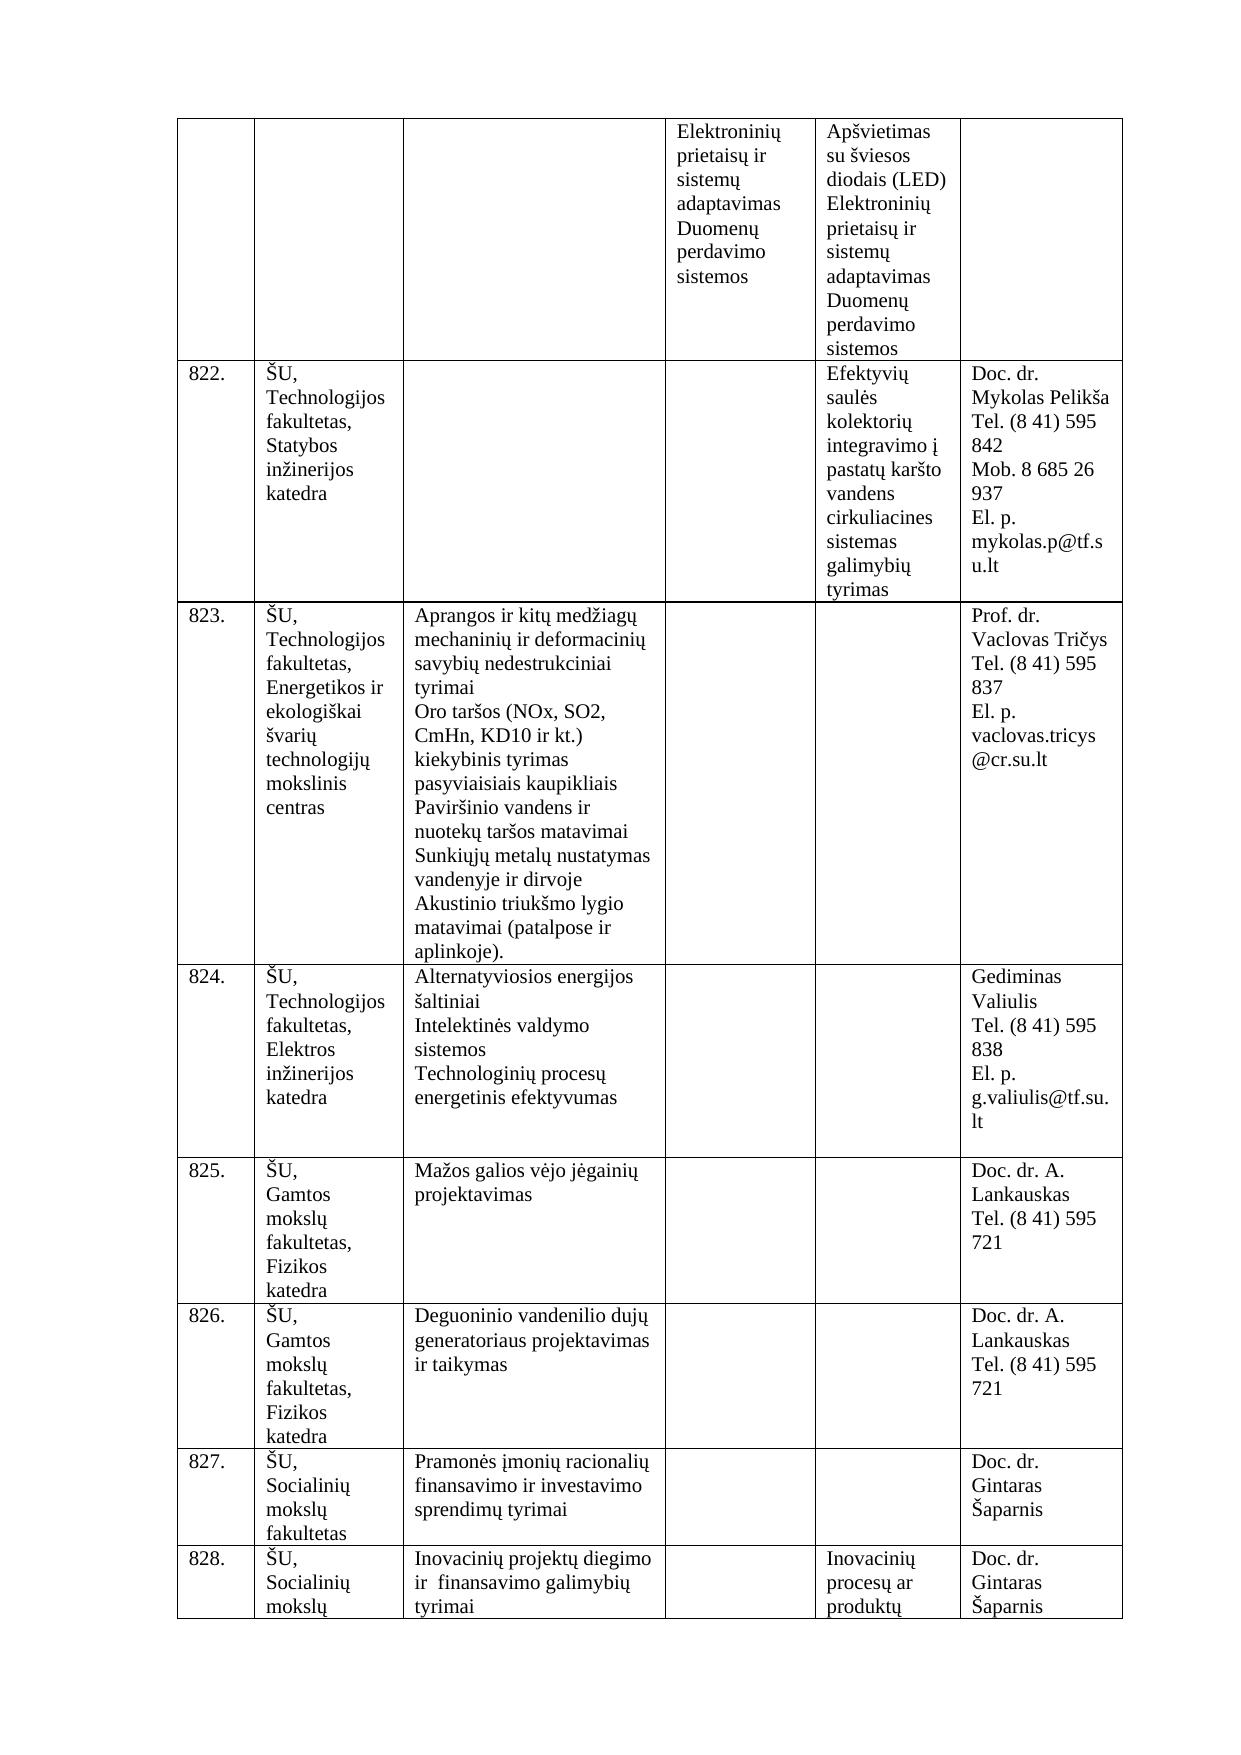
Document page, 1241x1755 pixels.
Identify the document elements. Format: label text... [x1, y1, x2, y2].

table_cell ŠU, Technologijos fakultetas, Statybos inžinerijos katedra [255, 361, 403, 601]
table_cell Aprangos ir kitų medžiagų mechaninių ir deformacinių savybių nedestrukciniai tyrimai Oro taršos (NOx, SO2, CmHn, KD10 ir kt.) kiekybinis tyrimas pasyviaisiais kaupikliais Paviršinio vandens ir nuotekų taršos matavimai Sunkiųjų metalų nustatymas vandenyje ir dirvoje Akustinio triukšmo lygio matavimai (patalpose ir aplinkoje). [404, 603, 665, 963]
table_cell 826. [178, 1304, 254, 1448]
table_cell Pramonės įmonių racionalių finansavimo ir investavimo sprendimų tyrimai [404, 1449, 665, 1545]
table_cell 823. [178, 603, 254, 963]
table_cell Prof. dr. Vaclovas Tričys Tel. (8 41) 595 837 El. p. vaclovas.tricys@cr.su.lt [961, 603, 1122, 963]
table_cell ŠU, Technologijos fakultetas, Elektros inžinerijos katedra [255, 965, 403, 1157]
table_cell [255, 119, 403, 360]
table_cell Efektyvių saulės kolektorių integravimo į pastatų karšto vandens cirkuliacines sistemas galimybių tyrimas [816, 361, 960, 601]
table_cell 828. [178, 1546, 254, 1618]
table_cell [816, 1449, 960, 1545]
table_cell Gediminas Valiulis Tel. (8 41) 595 838 El. p. g.valiulis@tf.su.lt [961, 965, 1122, 1157]
table_cell [666, 603, 815, 963]
table_cell ŠU, Socialinių mokslų [255, 1546, 403, 1618]
table_cell [404, 119, 665, 360]
table_cell ŠU, Technologijos fakultetas, Energetikos ir ekologiškai švarių technologijų mokslinis centras [255, 603, 403, 963]
table_cell [816, 1158, 960, 1302]
table_cell Mažos galios vėjo jėgainių projektavimas [404, 1158, 665, 1302]
table_cell [816, 603, 960, 963]
table_cell 824. [178, 965, 254, 1157]
table_cell Elektroninių prietaisų ir sistemų adaptavimas Duomenų perdavimo sistemos [666, 119, 815, 360]
table_cell [666, 1158, 815, 1302]
table_cell Inovacinių projektų diegimo ir finansavimo galimybių tyrimai [404, 1546, 665, 1618]
table_cell 825. [178, 1158, 254, 1302]
table_cell [666, 1304, 815, 1448]
table_cell [816, 1304, 960, 1448]
table_cell Doc. dr. Gintaras Šaparnis [961, 1546, 1122, 1618]
table_cell Doc. dr. A. Lankauskas Tel. (8 41) 595 721 [961, 1304, 1122, 1448]
table_cell ŠU, Socialinių mokslų fakultetas [255, 1449, 403, 1545]
table_cell ŠU, Gamtos mokslų fakultetas, Fizikos katedra [255, 1158, 403, 1302]
table_cell [666, 1546, 815, 1618]
table_cell 827. [178, 1449, 254, 1545]
table_cell 822. [178, 361, 254, 601]
table_cell Inovacinių procesų ar produktų [816, 1546, 960, 1618]
table_cell Apšvietimas su šviesos diodais (LED) Elektroninių prietaisų ir sistemų adaptavimas Duomenų perdavimo sistemos [816, 119, 960, 360]
table_cell Doc. dr. Mykolas Pelikša Tel. (8 41) 595 842 Mob. 8 685 26 937 El. p. mykolas.p@tf.su.lt [961, 361, 1122, 601]
table_cell [816, 965, 960, 1157]
table_cell ŠU, Gamtos mokslų fakultetas, Fizikos katedra [255, 1304, 403, 1448]
table_cell [178, 119, 254, 360]
table_cell [666, 361, 815, 601]
table_cell [961, 119, 1122, 360]
table_cell [666, 965, 815, 1157]
table_cell Alternatyviosios energijos šaltiniai Intelektinės valdymo sistemos Technologinių procesų energetinis efektyvumas [404, 965, 665, 1157]
table_cell Deguoninio vandenilio dujų generatoriaus projektavimas ir taikymas [404, 1304, 665, 1448]
table_cell Doc. dr. A. Lankauskas Tel. (8 41) 595 721 [961, 1158, 1122, 1302]
table_cell Doc. dr. Gintaras Šaparnis [961, 1449, 1122, 1545]
table_cell [666, 1449, 815, 1545]
table_cell [404, 361, 665, 601]
